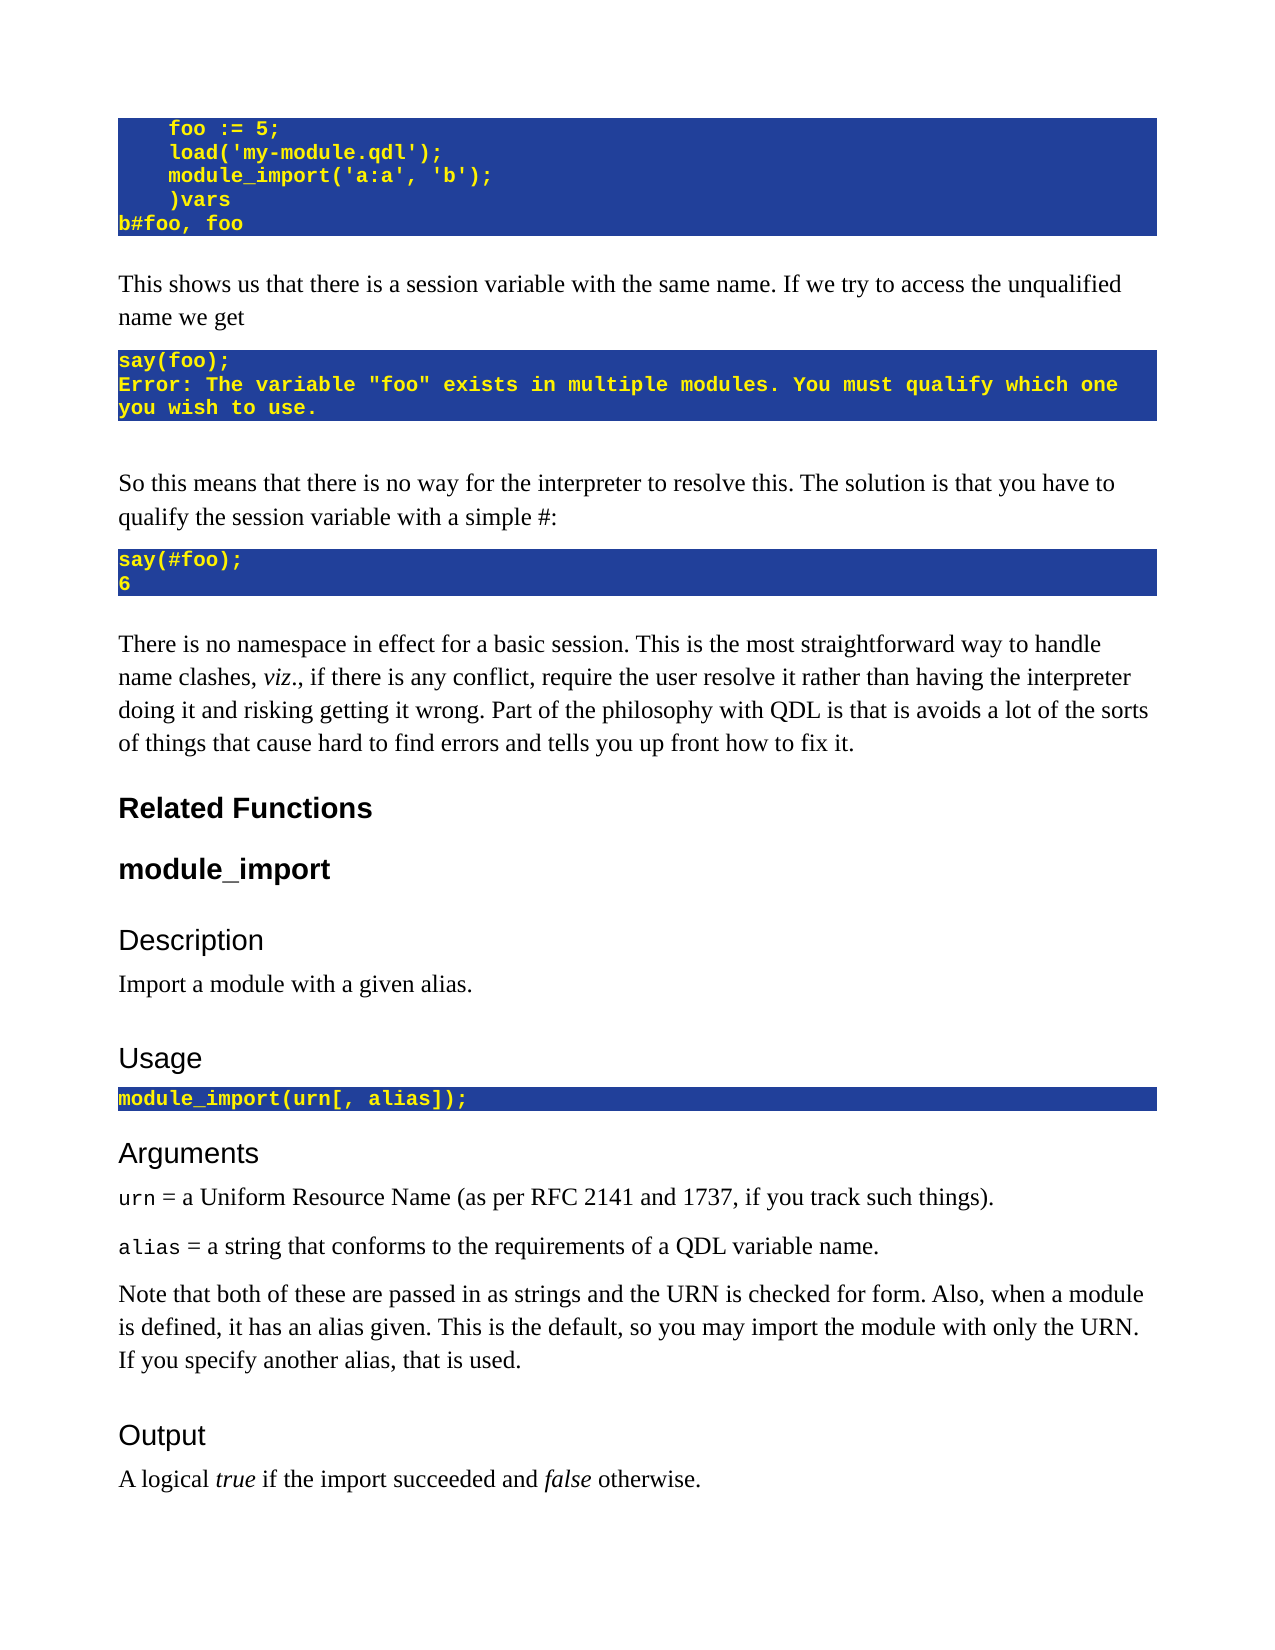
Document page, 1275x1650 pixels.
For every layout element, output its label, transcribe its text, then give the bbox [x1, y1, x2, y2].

subtitle module_import [118, 852, 1157, 885]
text Error: The variable "foo" exists in multiple modules. You must qualify which one you wish to use. [118, 374, 1157, 421]
text say(foo); [118, 350, 1157, 374]
subtitle Description [118, 923, 1157, 956]
subtitle Output [118, 1418, 1157, 1451]
text urn = a Uniform Resource Name (as per RFC 2141 and 1737, if you track such things). [118, 1182, 1157, 1212]
subtitle Usage [118, 1041, 1157, 1075]
text b#foo, foo [118, 213, 1157, 236]
text Import a module with a given alias. [118, 969, 1157, 998]
text 6 [118, 573, 1157, 596]
text say(#foo); [118, 549, 1157, 573]
text Note that both of these are passed in as strings and the URN is checked for form. Also, when a module is defined, it has an alias given. This is the default, so you may import the module with only the URN. If you specify another alias, that is used. [118, 1279, 1157, 1374]
text alias = a string that conforms to the requirements of a QDL variable name. [118, 1231, 1157, 1260]
text This shows us that there is a session variable with the same name. If we try to access the unqualified name we get [118, 236, 1157, 331]
text module_import('a:a', 'b'); [118, 165, 1157, 189]
subtitle Arguments [118, 1136, 1157, 1170]
text There is no namespace in effect for a basic session. This is the most straightforward way to handle name clashes, viz., if there is any conflict, require the user resolve it rather than having the interpreter doing it and risking getting it wrong. Part of the philosophy with QDL is that is avoids a lot of the sorts of things that cause hard to find errors and tells you up front how to fix it. [118, 596, 1157, 757]
text So this means that there is no way for the interpreter to resolve this. The solution is that you have to qualify the session variable with a simple #: [118, 468, 1157, 530]
text foo := 5; [118, 118, 1157, 142]
subtitle Related Functions [118, 791, 1157, 824]
text A logical true if the import succeeded and false otherwise. [118, 1464, 1157, 1493]
text load('my-module.qdl'); [118, 142, 1157, 165]
text )vars [118, 189, 1157, 213]
text module_import(urn[, alias]); [118, 1087, 1157, 1111]
